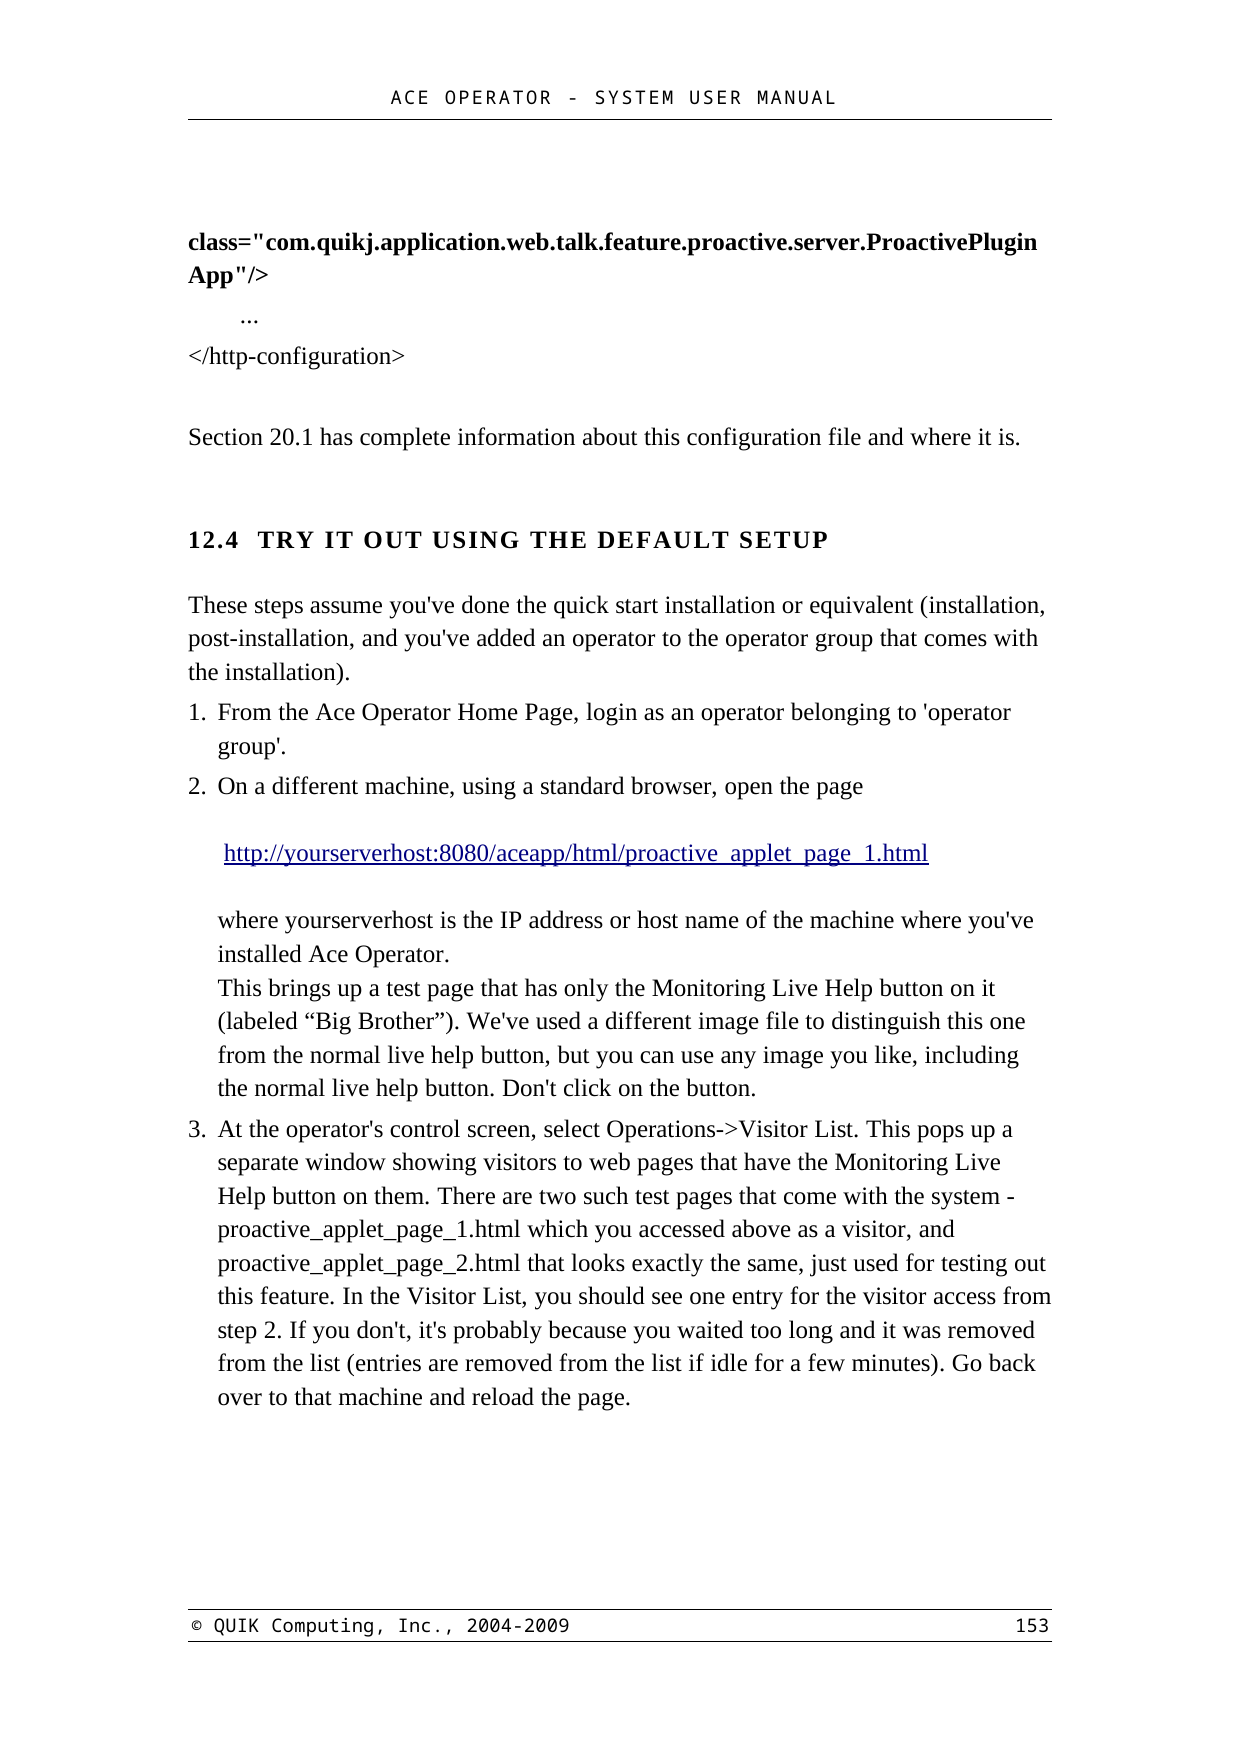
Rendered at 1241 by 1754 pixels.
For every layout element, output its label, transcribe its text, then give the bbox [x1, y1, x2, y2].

text class="com.quikj.application.web.talk.feature.proactive.server.ProactivePluginApp"/> [188, 194, 1052, 289]
text These steps assume you've done the quick start installation or equivalent (installation, post-installation, and you've added an operator to the operator group that comes with the installation). [188, 591, 1052, 686]
text Section 20.1 has complete information about this configuration file and where it is. [188, 423, 1052, 451]
text </http-configuration> [188, 342, 1052, 370]
subtitle Try It Out Using the Default Setup [188, 526, 1052, 554]
list From the Ace Operator Home Page, login as an operator belonging to 'operator group'. [188, 698, 1052, 760]
list On a different machine, using a standard browser, open the page http://yourserverhost:8080/aceapp/html/proactive_applet_page_1.html where yourserverhost is the IP address or host name of the machine where you've installed Ace Operator. This brings up a test page that has only the Monitoring Live Help button on it (labeled “Big Brother”). We've used a different image file to distinguish this one from the normal live help button, but you can use any image you like, including the normal live help button. Don't click on the button. [188, 772, 1052, 1102]
list At the operator's control screen, select Operations->Visitor List. This pops up a separate window showing visitors to web pages that have the Monitoring Live Help button on them. There are two such test pages that come with the system - proactive_applet_page_1.html which you accessed above as a visitor, and proactive_applet_page_2.html that looks exactly the same, just used for testing out this feature. In the Visitor List, you should see one entry for the visitor access from step 2. If you don't, it's probably because you waited too long and it was removed from the list (entries are removed from the list if idle for a few minutes). Go back over to that machine and reload the page. [188, 1114, 1052, 1411]
text ... [188, 301, 1052, 329]
